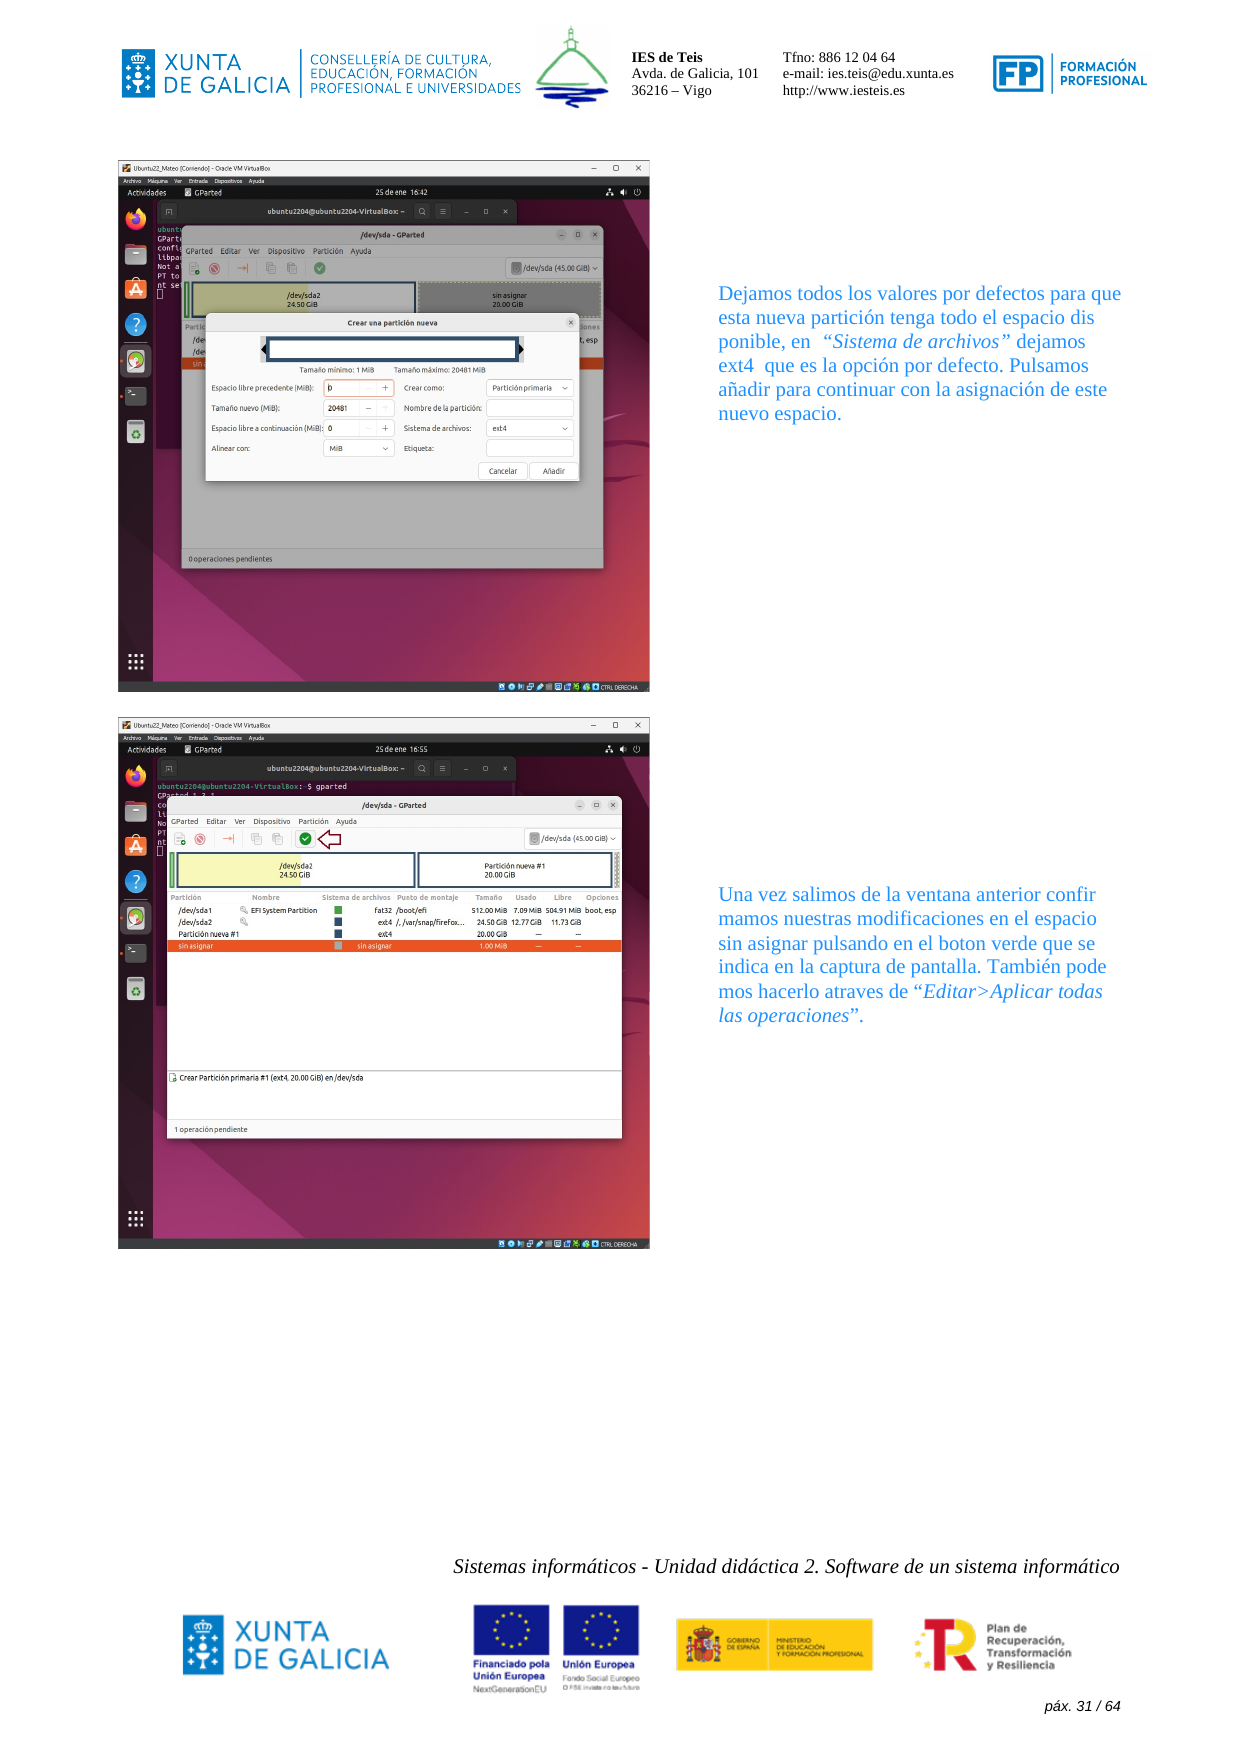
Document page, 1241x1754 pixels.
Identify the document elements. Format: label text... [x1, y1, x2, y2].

picture [121, 49, 521, 98]
picture [118, 160, 650, 692]
picture [989, 50, 1153, 97]
picture [534, 25, 611, 110]
picture [182, 1593, 1085, 1700]
text Una vez salimos de la ventana anterior confir mamos nuestras modificaciones en el espacio sin asignar pulsando en el boton verde que se indica en la captura de pantalla. También pode mos hacerlo atraves de “Editar>Aplicar todas las operaciones”. [650, 882, 1122, 1027]
text Dejamos todos los valores por defectos para que esta nueva partición tenga todo el espacio dis ponible, en “Sistema de archivos” dejamos ext4 que es la opción por defecto. Pulsamos añadir para continuar con la asignación de este nuevo espacio. [650, 281, 1122, 425]
picture [118, 717, 650, 1249]
